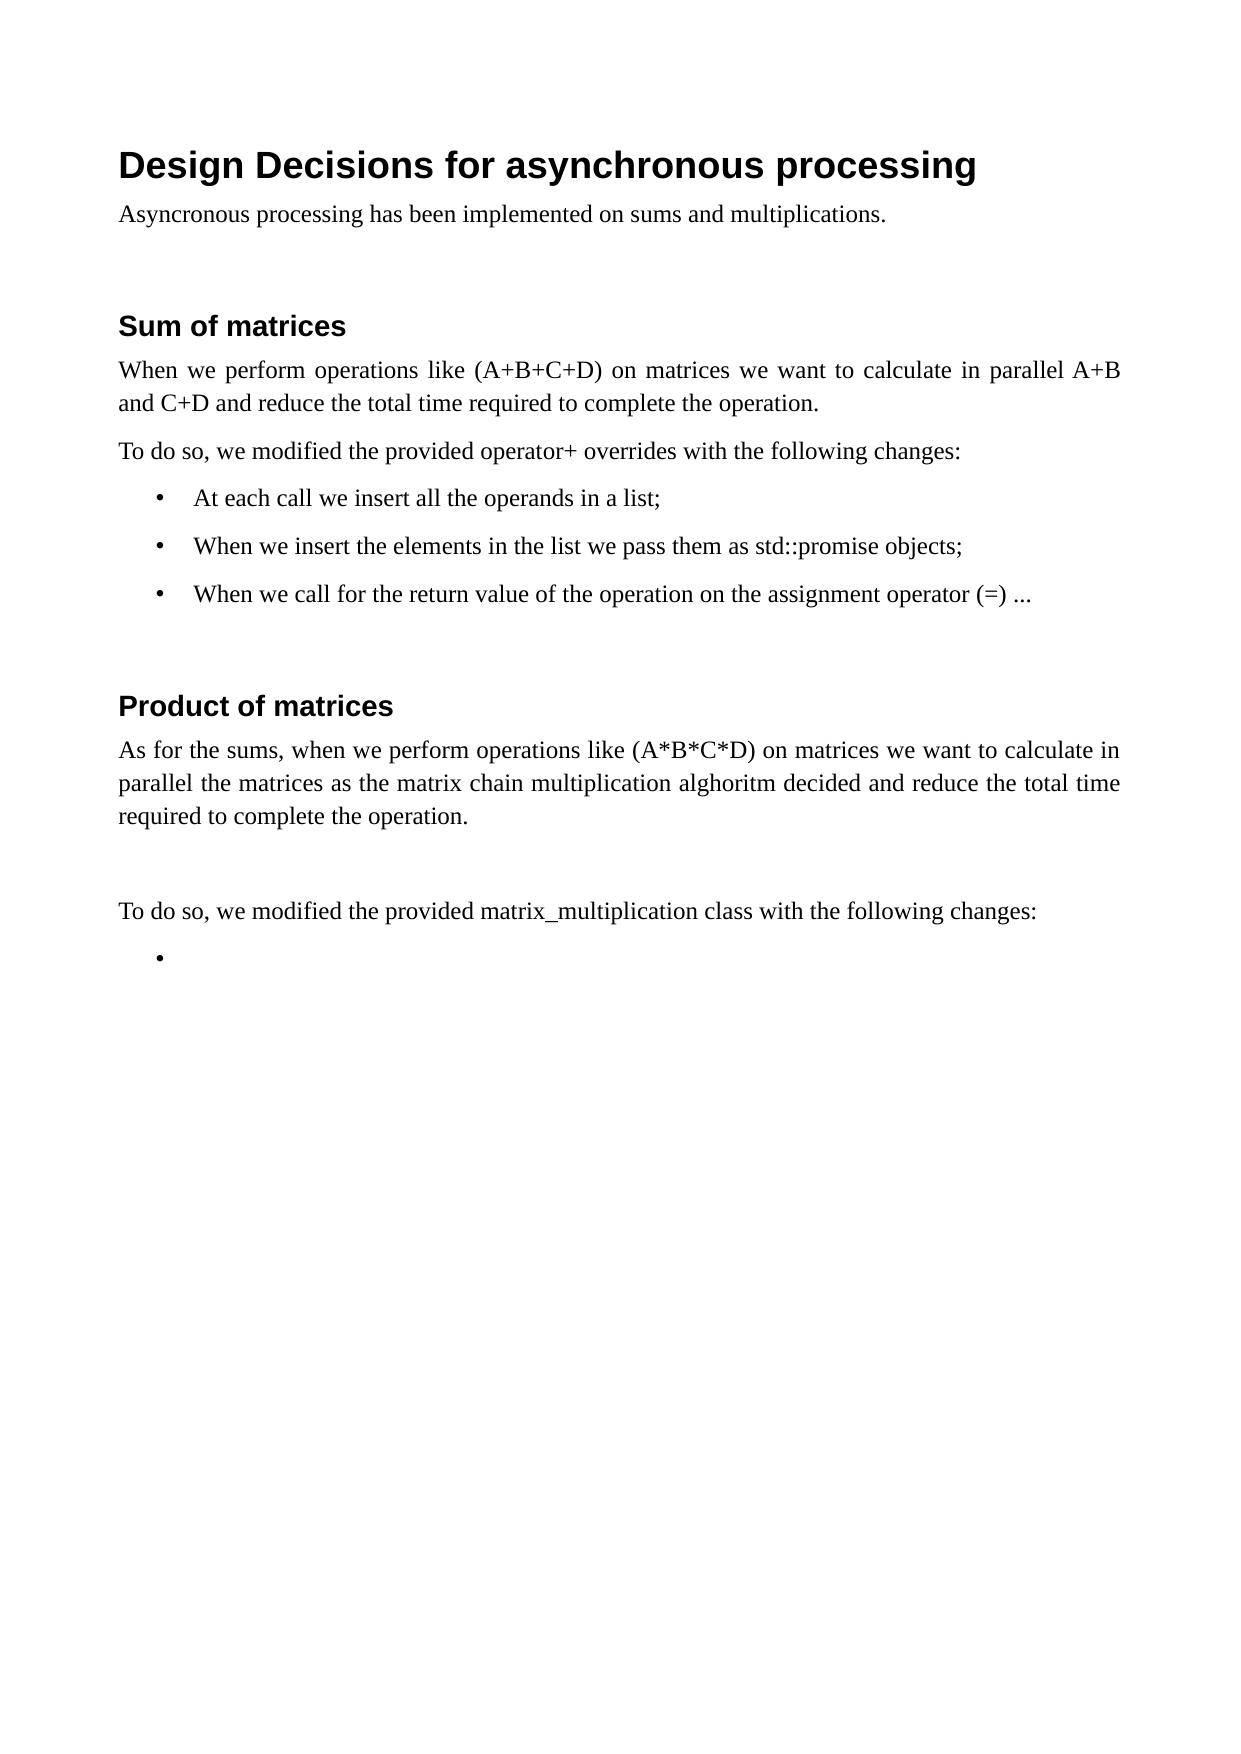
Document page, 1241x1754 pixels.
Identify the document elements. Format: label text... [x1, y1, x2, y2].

text To do so, we modified the provided operator+ overrides with the following changes: [118, 436, 1122, 465]
text To do so, we modified the provided matrix_multiplication class with the following changes: [118, 896, 1122, 925]
text When we perform operations like (A+B+C+D) on matrices we want to calculate in parallel A+B and C+D and reduce the total time required to complete the operation. [118, 355, 1122, 417]
list At each call we insert all the operands in a list; [156, 483, 1122, 512]
subtitle Product of matrices [118, 688, 1122, 722]
list When we insert the elements in the list we pass them as std::promise objects; [156, 531, 1122, 560]
text As for the sums, when we perform operations like (A*B*C*D) on matrices we want to calculate in parallel the matrices as the matrix chain multiplication alghoritm decided and reduce the total time required to complete the operation. [118, 735, 1122, 829]
text Asyncronous processing has been implemented on sums and multiplications. [118, 199, 1122, 228]
subtitle Sum of matrices [118, 309, 1122, 343]
list When we call for the return value of the operation on the assignment operator (=) ... [156, 579, 1122, 607]
subtitle Design Decisions for asynchronous processing [118, 143, 1122, 187]
